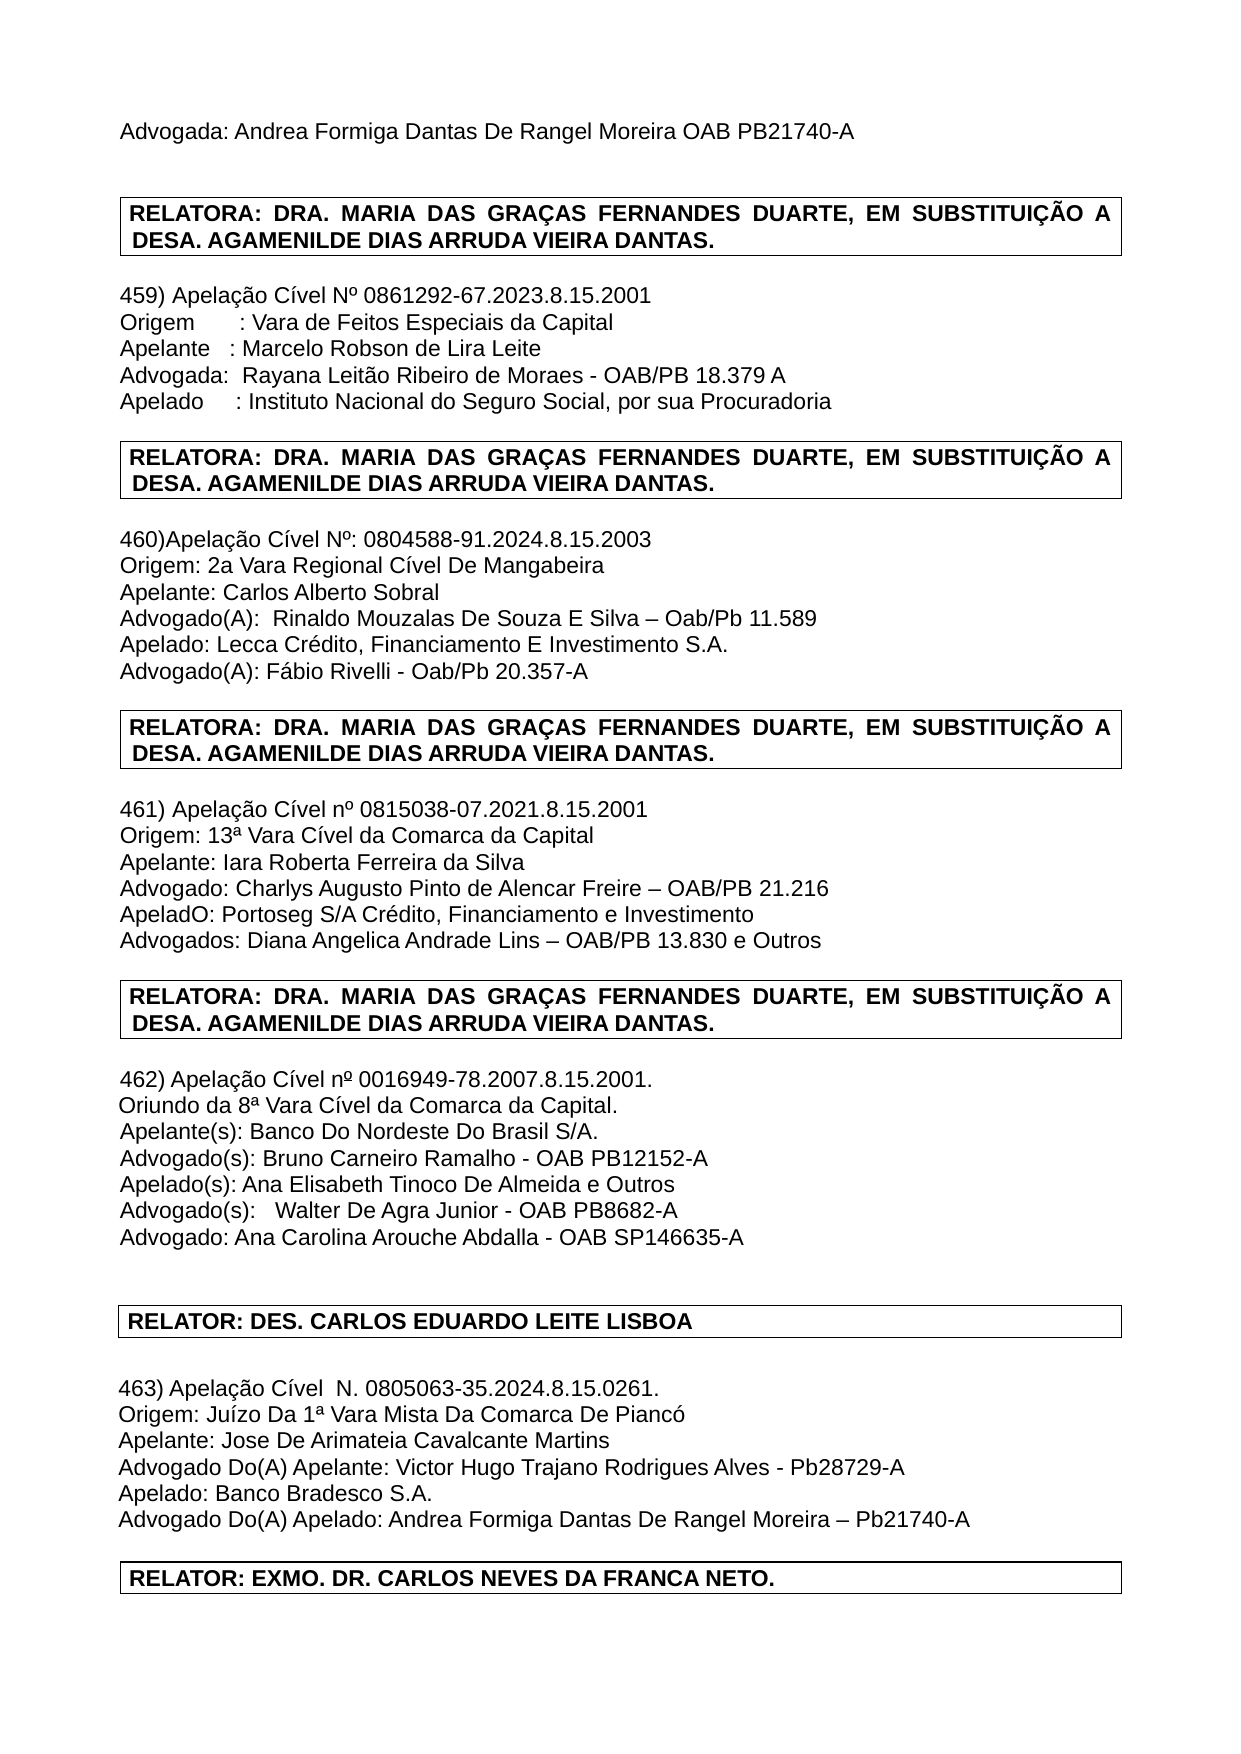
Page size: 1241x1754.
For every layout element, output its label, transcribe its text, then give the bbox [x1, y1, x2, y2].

text Advogado(s): Walter De Agra Junior - OAB PB8682-A [119, 1197, 1122, 1224]
text Apelante(s): Banco Do Nordeste Do Brasil S/A. [119, 1118, 1122, 1144]
text 462) Apelação Cível nº 0016949-78.2007.8.15.2001. [119, 1066, 1122, 1092]
text Apelante: Jose De Arimateia Cavalcante Martins [118, 1427, 1122, 1453]
text Advogado(A): Rinaldo Mouzalas De Souza E Silva – Oab/Pb 11.589 [119, 605, 1122, 631]
text Apelado: Banco Bradesco S.A. [118, 1480, 1122, 1506]
text ApeladO: Portoseg S/A Crédito, Financiamento e Investimento [119, 901, 1122, 927]
text 460)Apelação Cível Nº: 0804588-91.2024.8.15.2003 [119, 526, 1122, 552]
text Oriundo da 8ª Vara Cível da Comarca da Capital. [118, 1092, 1122, 1118]
text Advogados: Diana Angelica Andrade Lins – OAB/PB 13.830 e Outros [119, 927, 1122, 954]
text Origem: 2a Vara Regional Cível De Mangabeira [119, 552, 1122, 579]
text RELATORA: DRA. MARIA DAS GRAÇAS FERNANDES DUARTE, EM SUBSTITUIÇÃO A DESA. AGAMENILDE DIAS ARRUDA VIEIRA DANTAS. [121, 981, 1121, 1038]
text Origem: 13ª Vara Cível da Comarca da Capital [119, 822, 1122, 848]
text Apelado : Instituto Nacional do Seguro Social, por sua Procuradoria [119, 388, 1122, 414]
text Advogada: Andrea Formiga Dantas De Rangel Moreira OAB PB21740-A [119, 118, 1122, 144]
text Apelado(s): Ana Elisabeth Tinoco De Almeida e Outros [119, 1171, 1122, 1197]
text Apelante: Iara Roberta Ferreira da Silva [119, 848, 1122, 875]
text Advogado: Ana Carolina Arouche Abdalla - OAB SP146635-A [119, 1224, 1122, 1250]
text RELATOR: EXMO. DR. CARLOS NEVES DA FRANCA NETO. [121, 1563, 1121, 1593]
text Apelante : Marcelo Robson de Lira Leite [119, 335, 1122, 362]
text RELATOR: DES. CARLOS EDUARDO LEITE LISBOA [119, 1306, 1121, 1337]
text RELATORA: DRA. MARIA DAS GRAÇAS FERNANDES DUARTE, EM SUBSTITUIÇÃO A DESA. AGAMENILDE DIAS ARRUDA VIEIRA DANTAS. [121, 442, 1121, 498]
text Apelado: Lecca Crédito, Financiamento E Investimento S.A. [119, 631, 1122, 658]
text Origem: Juízo Da 1ª Vara Mista Da Comarca De Piancó [118, 1401, 1122, 1427]
text Advogada: Rayana Leitão Ribeiro de Moraes - OAB/PB 18.379 A [119, 362, 1122, 388]
text 463) Apelação Cível N. 0805063-35.2024.8.15.0261. [118, 1374, 1122, 1401]
text RELATORA: DRA. MARIA DAS GRAÇAS FERNANDES DUARTE, EM SUBSTITUIÇÃO A DESA. AGAMENILDE DIAS ARRUDA VIEIRA DANTAS. [121, 711, 1121, 768]
text Advogado: Charlys Augusto Pinto de Alencar Freire – OAB/PB 21.216 [119, 875, 1122, 901]
text Advogado Do(A) Apelado: Andrea Formiga Dantas De Rangel Moreira – Pb21740-A [118, 1506, 1122, 1533]
text Apelante: Carlos Alberto Sobral [119, 579, 1122, 605]
text Advogado(A): Fábio Rivelli - Oab/Pb 20.357-A [119, 658, 1122, 684]
text Advogado(s): Bruno Carneiro Ramalho - OAB PB12152-A [119, 1144, 1122, 1171]
text 459) Apelação Cível Nº 0861292-67.2023.8.15.2001 [119, 282, 1122, 309]
text 461) Apelação Cível nº 0815038-07.2021.8.15.2001 [119, 796, 1122, 822]
text Advogado Do(A) Apelante: Victor Hugo Trajano Rodrigues Alves - Pb28729-A [118, 1453, 1122, 1480]
text Origem : Vara de Feitos Especiais da Capital [119, 309, 1122, 335]
text RELATORA: DRA. MARIA DAS GRAÇAS FERNANDES DUARTE, EM SUBSTITUIÇÃO A DESA. AGAMENILDE DIAS ARRUDA VIEIRA DANTAS. [121, 198, 1121, 255]
